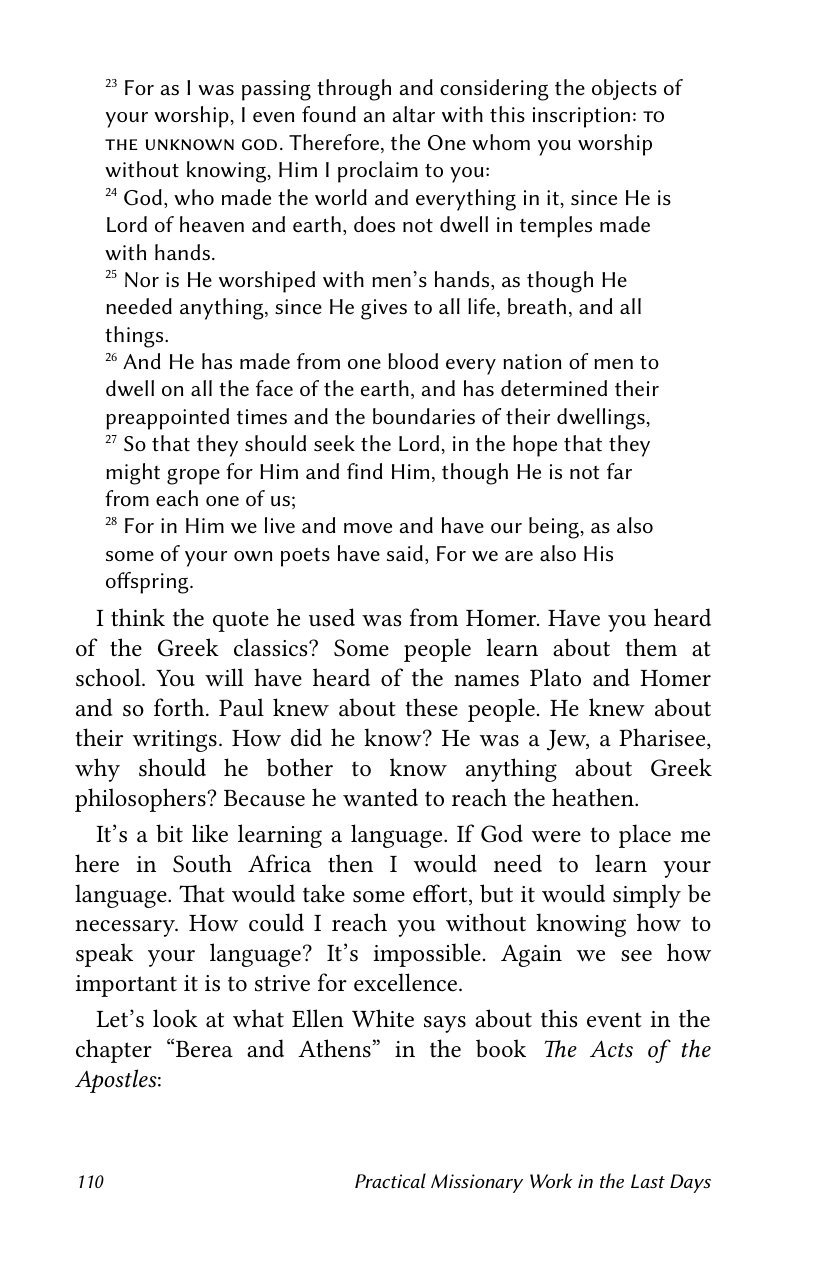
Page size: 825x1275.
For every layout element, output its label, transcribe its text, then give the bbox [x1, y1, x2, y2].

text 25 Nor is He worshiped with men’s hands, as though He needed anything, since He gives to all life, breath, and all things. [105, 267, 682, 348]
text 26 And He has made from one blood every nation of men to dwell on all the face of the earth, and has determined their preappointed times and the boundaries of their dwellings, [105, 349, 682, 430]
text 28 For in Him we live and move and have our being, as also some of your own poets have said, For we are also His offspring. [105, 513, 682, 594]
text 24 God, who made the world and everything in it, since He is Lord of heaven and earth, does not dwell in temples made with hands. [105, 184, 682, 266]
text Let’s look at what Ellen White says about this event in the chapter “Berea and Athens” in the book The Acts of the Apostles: [75, 1005, 712, 1093]
text 23 For as I was passing through and considering the objects of your worship, I even found an altar with this inscription: TO THE UNKNOWN GOD. Therefore, the One whom you worship without knowing, Him I proclaim to you: [105, 75, 682, 183]
text I think the quote he used was from Homer. Have you heard of the Greek classics? Some people learn about them at school. You will have heard of the names Plato and Homer and so forth. Paul knew about these people. He knew about their writings. How did he know? He was a Jew, a Pharisee, why should he bother to know anything about Greek philosophers? Because he wanted to reach the heathen. [75, 604, 712, 812]
text It’s a bit like learning a language. If God were to place me here in South Africa then I would need to learn your language. That would take some effort, but it would simply be necessary. How could I reach you without knowing how to speak your language? It’s impossible. Again we see how important it is to strive for excellence. [75, 820, 712, 998]
text 27 So that they should seek the Lord, in the hope that they might grope for Him and find Him, though He is not far from each one of us; [105, 431, 682, 512]
